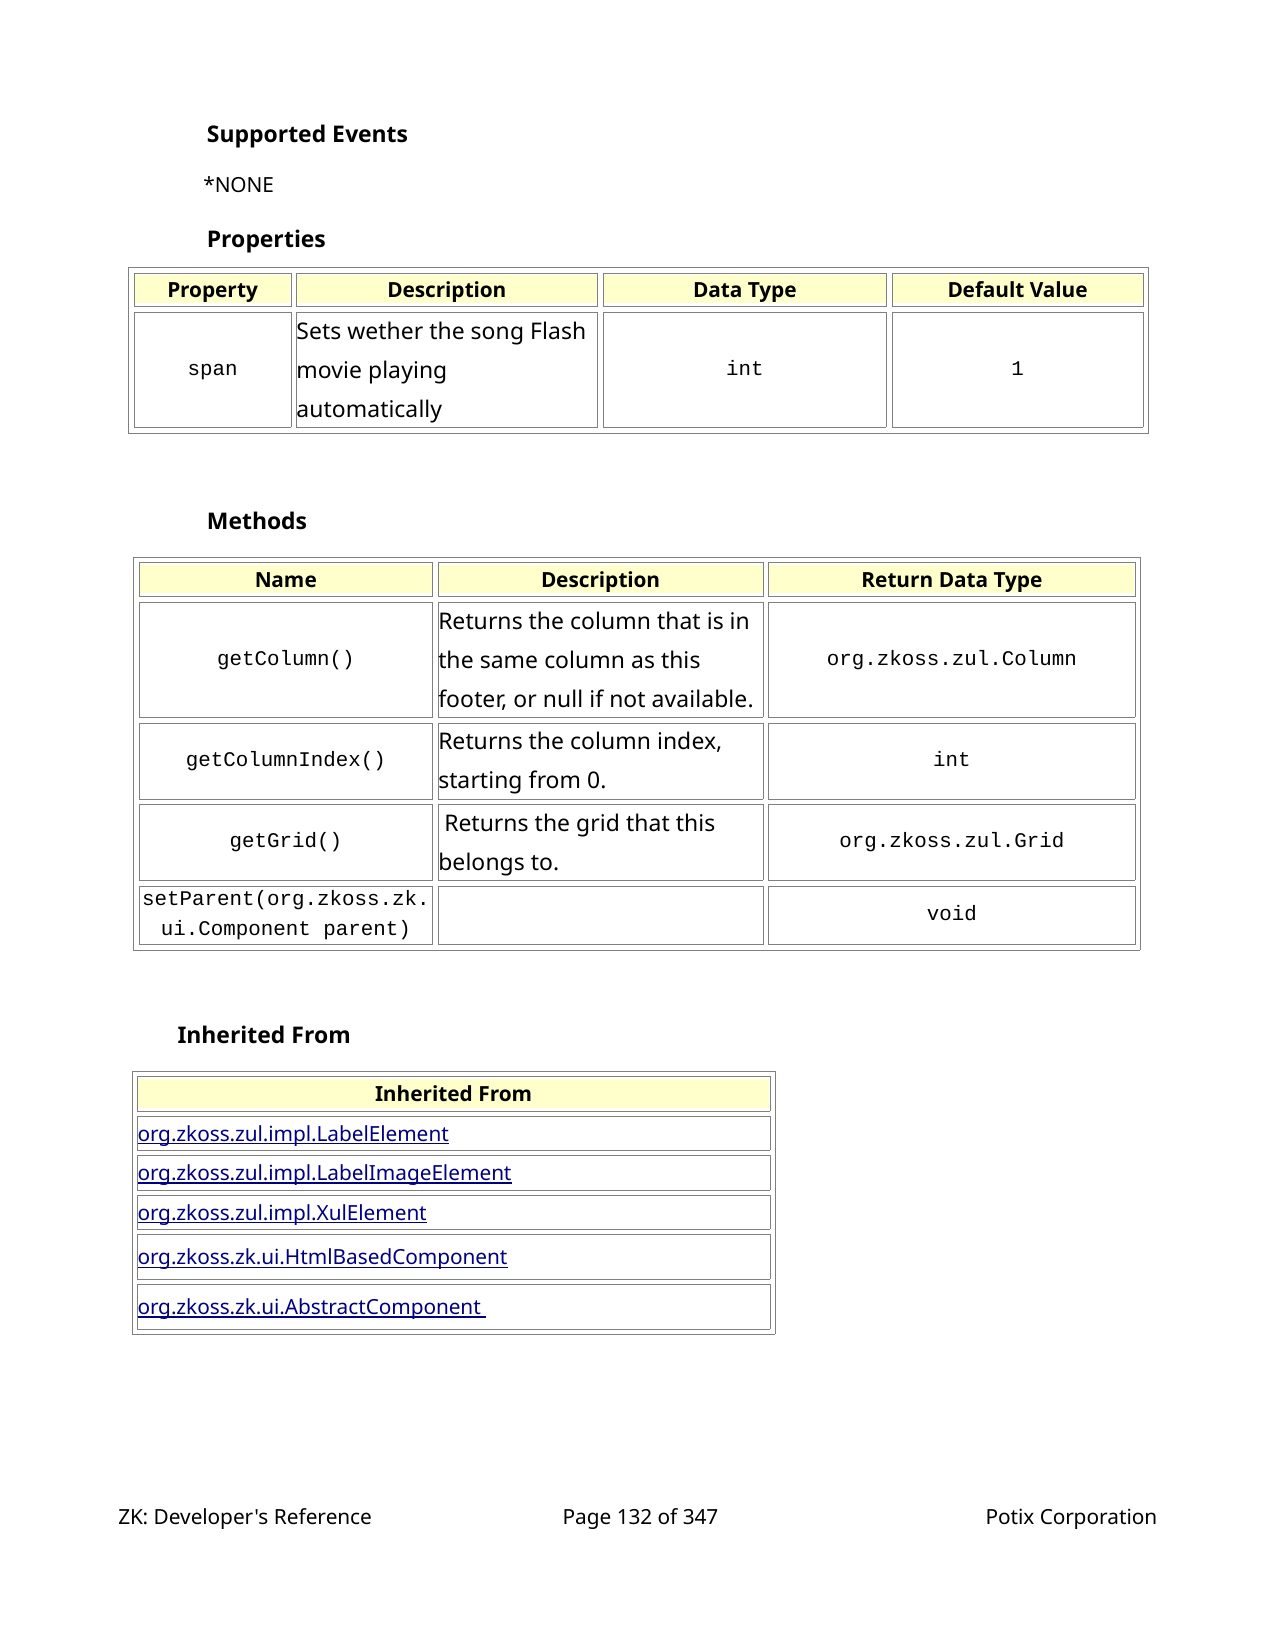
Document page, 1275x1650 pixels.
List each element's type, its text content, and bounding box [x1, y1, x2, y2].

table_header Description [293, 268, 600, 306]
subtitle Properties [207, 223, 1157, 254]
table_cell int [600, 306, 889, 427]
table_header Name [136, 558, 435, 596]
text *NONE [118, 170, 1157, 198]
table_cell org.zkoss.zk.ui.HtmlBasedComponent [134, 1229, 772, 1279]
table_cell setParent(org.zkoss.zk.ui.Component parent) [136, 880, 435, 944]
table_cell 1 [889, 306, 1146, 427]
table_cell getColumnIndex() [136, 717, 435, 798]
table_cell void [766, 880, 1137, 944]
table_cell Returns the column index, starting from 0. [435, 717, 766, 798]
table_cell org.zkoss.zul.impl.LabelElement [134, 1111, 772, 1150]
table_header Return Data Type [766, 558, 1137, 596]
table_header Default Value [889, 268, 1146, 306]
text Methods [207, 505, 1157, 536]
table_cell org.zkoss.zk.ui.AbstractComponent [134, 1279, 772, 1328]
table_cell span [131, 306, 293, 427]
table_header Data Type [600, 268, 889, 306]
table_cell org.zkoss.zul.Column [766, 596, 1137, 717]
table_header Property [131, 268, 293, 306]
table_cell getGrid() [136, 799, 435, 880]
subtitle Supported Events [207, 118, 1157, 149]
table_cell org.zkoss.zul.Grid [766, 799, 1137, 880]
table_cell Returns the column that is in the same column as this footer, or null if not available. [435, 596, 766, 717]
table_header Description [435, 558, 766, 596]
table_cell [439, 887, 763, 944]
text Inherited From [177, 1019, 1157, 1050]
table_cell Returns the grid that this belongs to. [435, 799, 766, 880]
table_cell getColumn() [136, 596, 435, 717]
table_cell [435, 880, 766, 944]
table_cell org.zkoss.zul.impl.LabelImageElement [134, 1150, 772, 1189]
table_header Inherited From [134, 1072, 772, 1111]
table_cell Sets wether the song Flash movie playing automatically [293, 306, 600, 427]
table_cell int [766, 717, 1137, 798]
table_cell org.zkoss.zul.impl.XulElement [134, 1190, 772, 1229]
